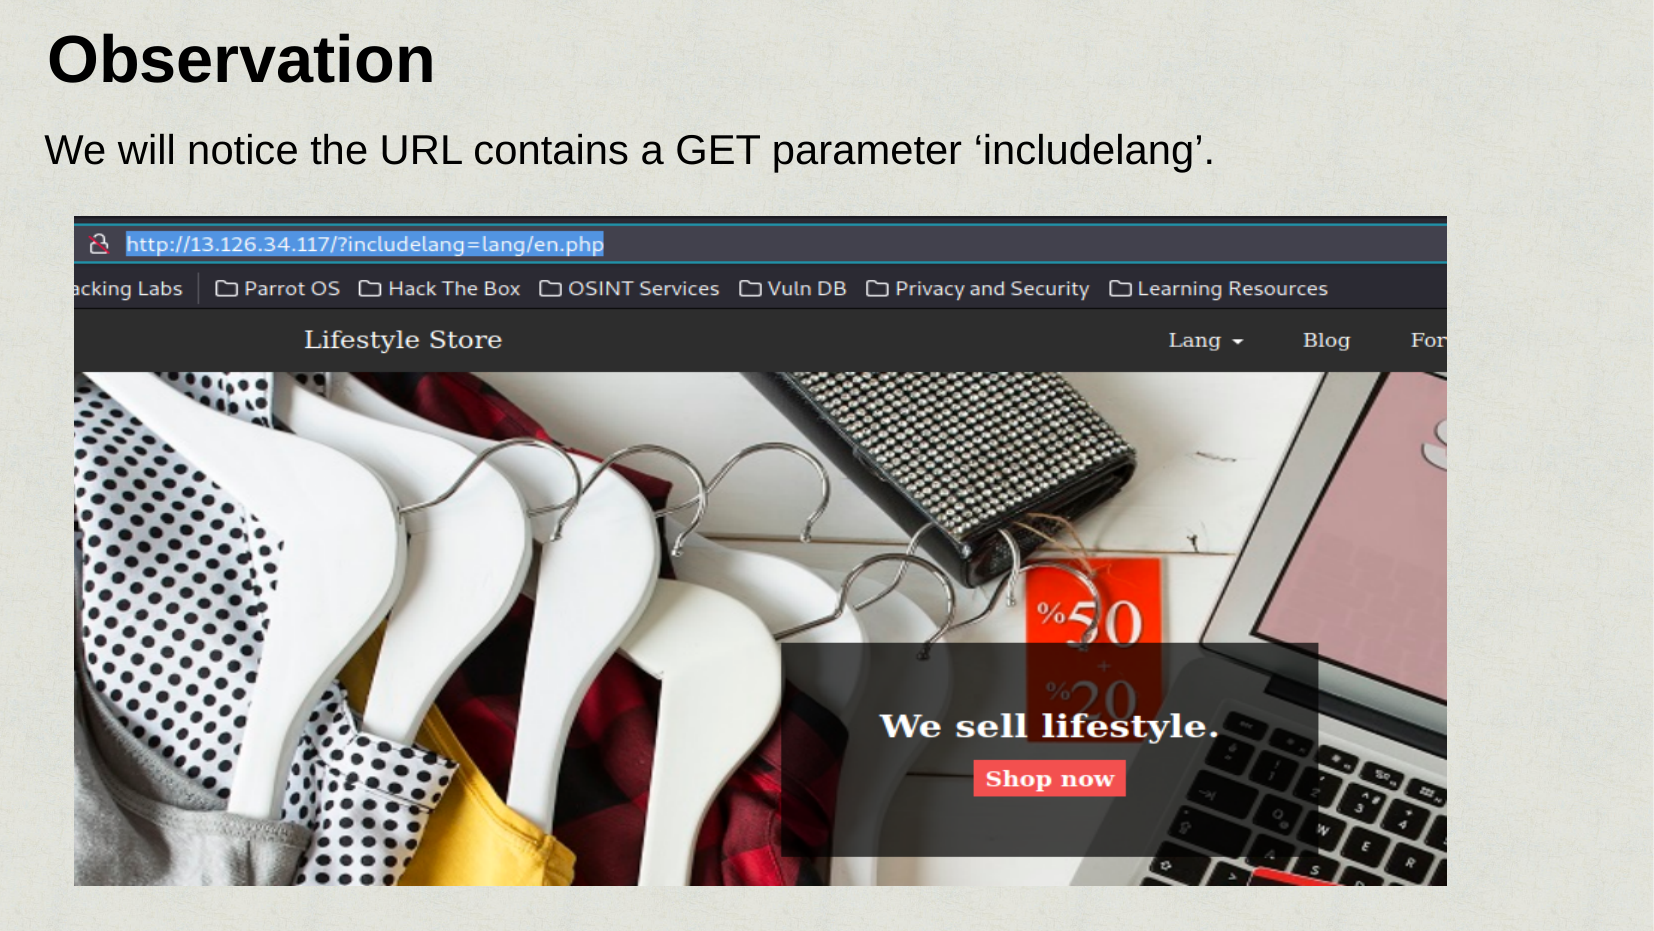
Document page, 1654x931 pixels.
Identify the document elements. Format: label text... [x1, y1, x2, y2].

title Observation [47, 0, 1536, 119]
text_box We will notice the URL contains a GET parameter ‘includelang’. [29, 73, 1506, 857]
picture [0, 0, 1654, 931]
